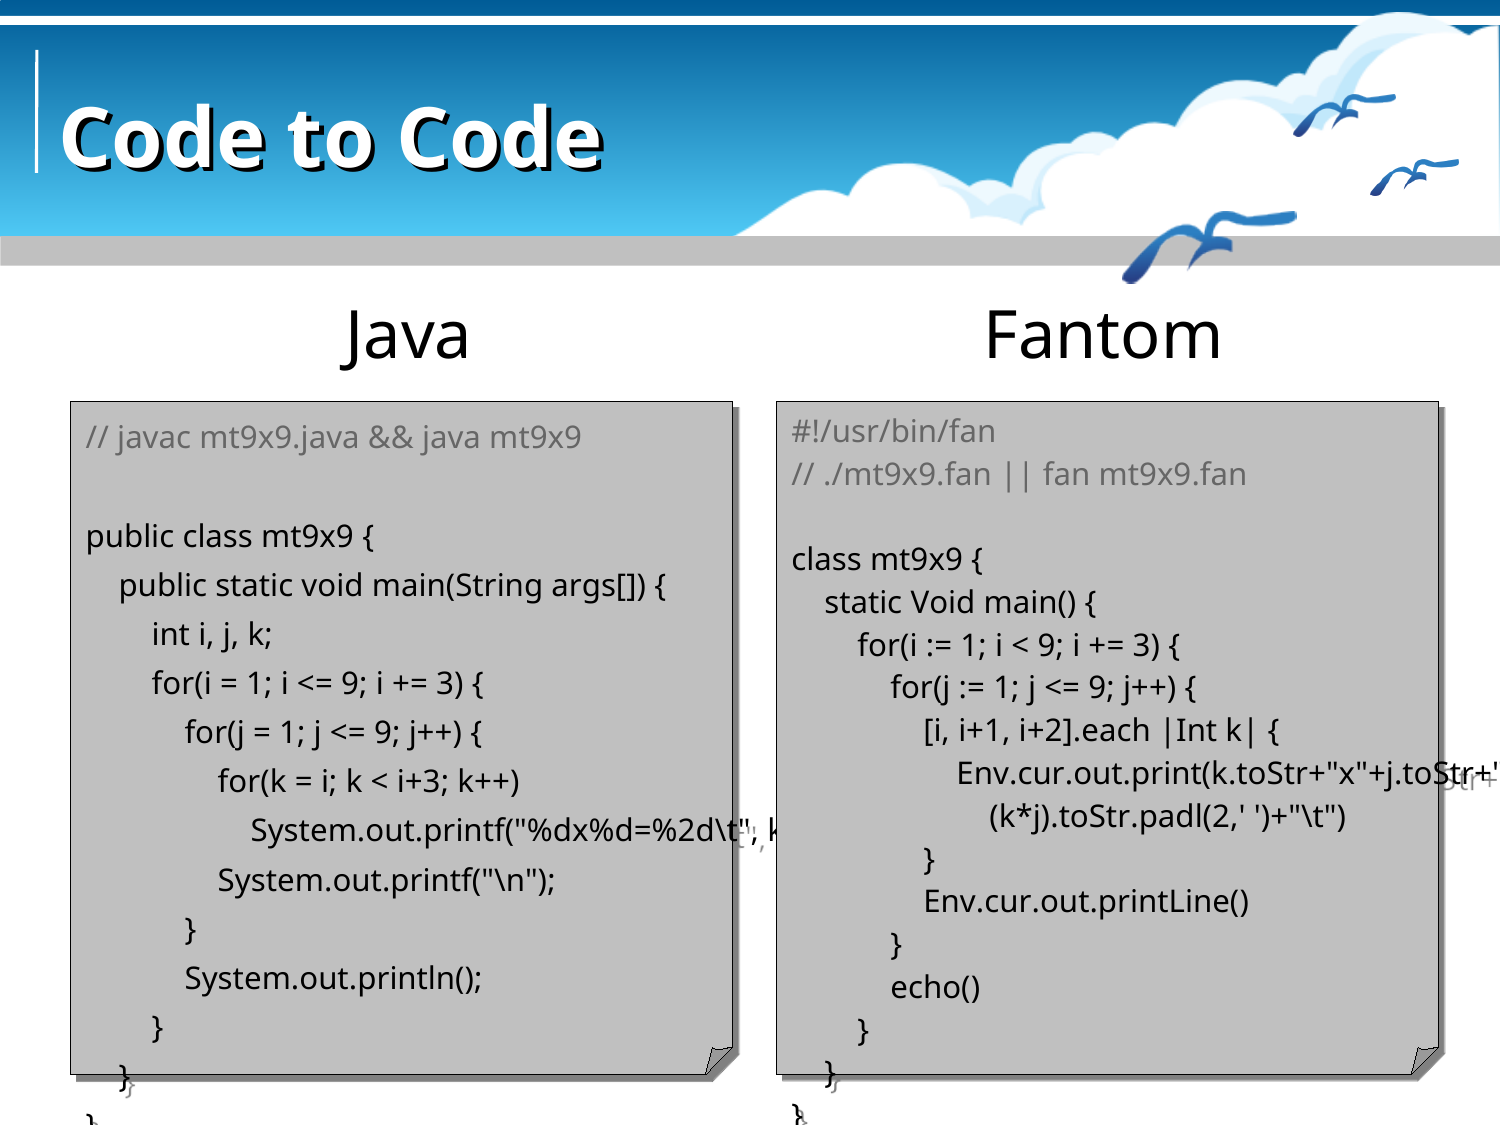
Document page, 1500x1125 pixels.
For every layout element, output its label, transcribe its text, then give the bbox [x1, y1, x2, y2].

text_box // javac mt9x9.java && java mt9x9 public class mt9x9 { public static void main(String args[]) { int i, j, k; for(i = 1; i <= 9; i += 3) { for(j = 1; j <= 9; j++) { for(k = i; k < i+3; k++) System.out.printf("%dx%d=%2d\t", k, j, k*j); System.out.printf("\n"); } System.out.println(); } } } [70, 401, 733, 1075]
title Code to Code [59, 86, 1465, 186]
picture [730, 12, 1500, 284]
text_box Java [330, 283, 603, 477]
text_box Fantom [968, 283, 1288, 388]
text_box #!/usr/bin/fan // ./mt9x9.fan || fan mt9x9.fan class mt9x9 { static Void main() { for(i := 1; i < 9; i += 3) { for(j := 1; j <= 9; j++) { [i, i+1, i+2].each |Int k| { Env.cur.out.print(k.toStr+"x"+j.toStr+"="+ (k*j).toStr.padl(2,' ')+"\t") } Env.cur.out.printLine() } echo() } } } [776, 401, 1439, 1075]
